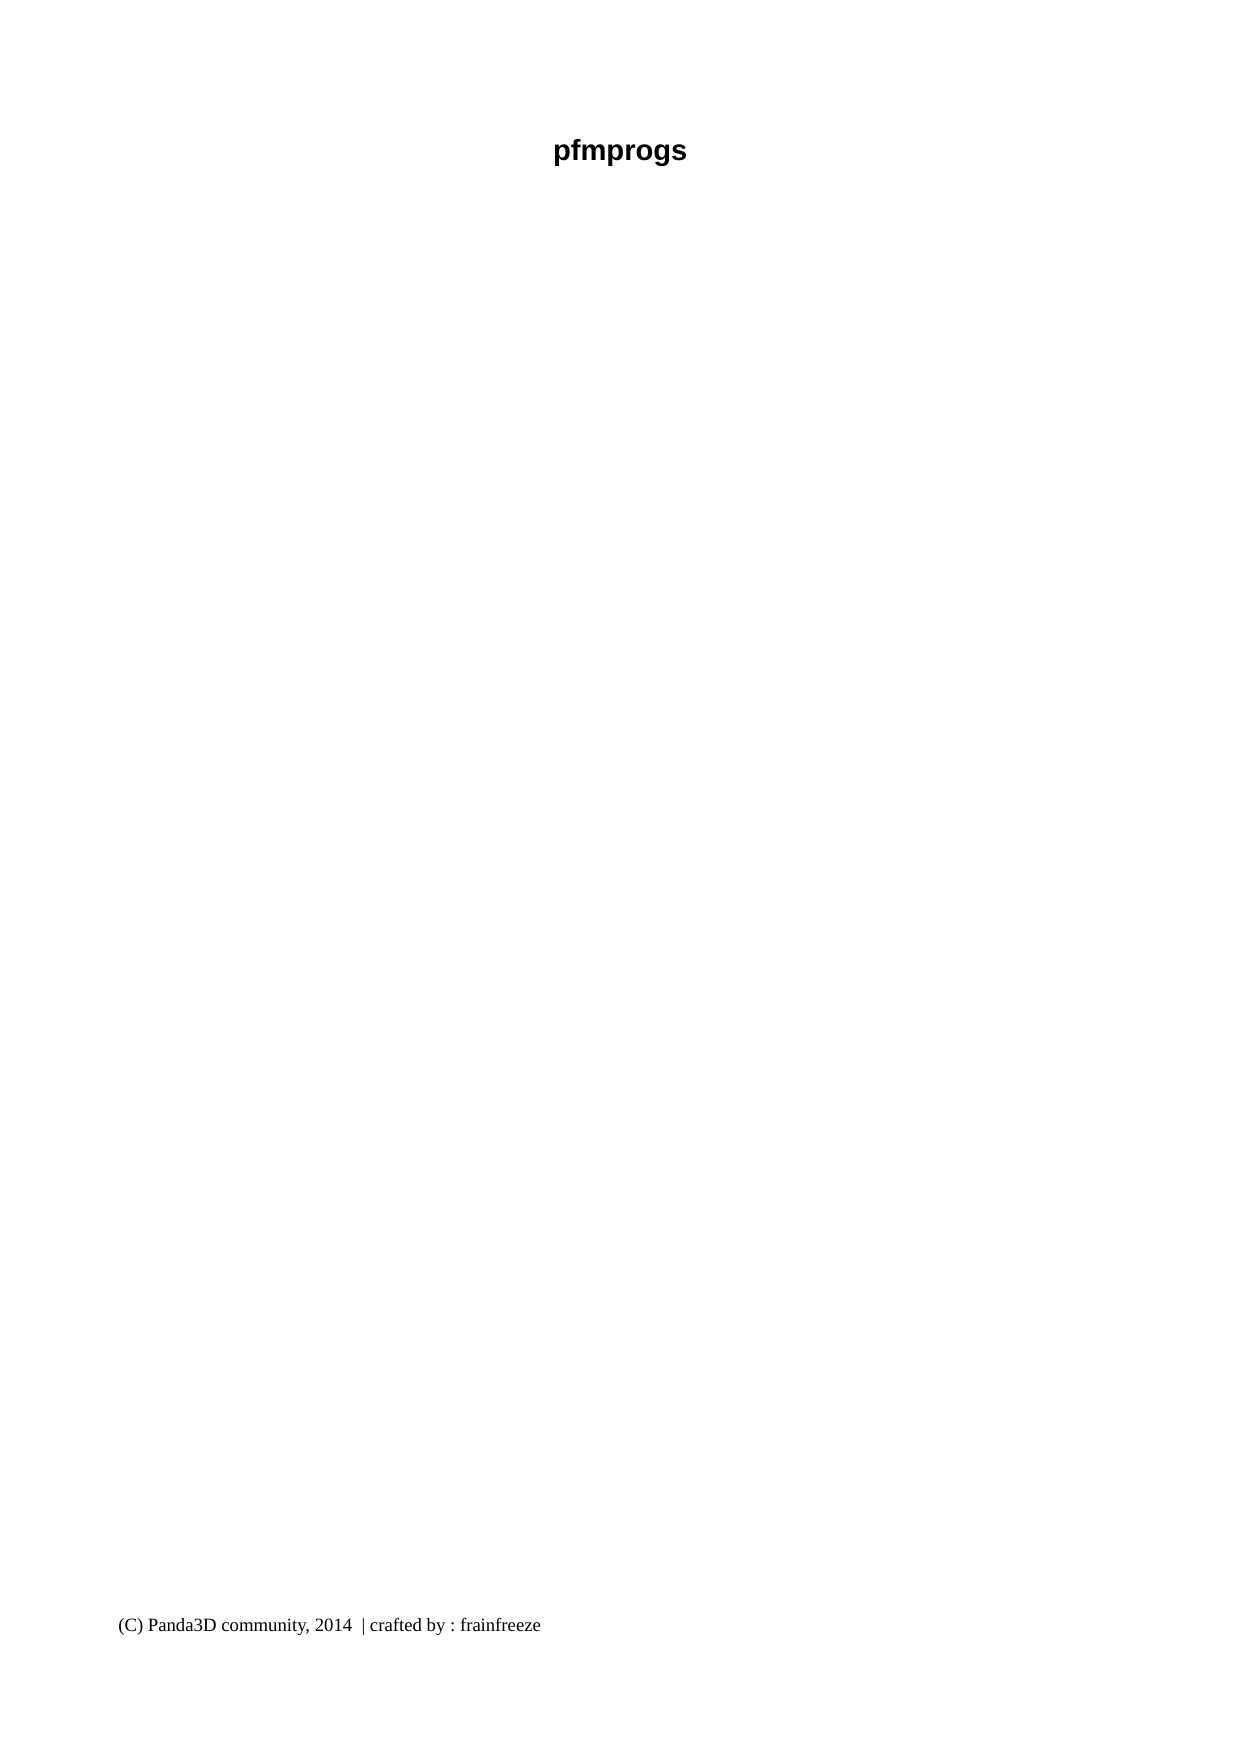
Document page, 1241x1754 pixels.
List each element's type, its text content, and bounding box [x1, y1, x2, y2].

subtitle pfmprogs [118, 133, 1122, 166]
